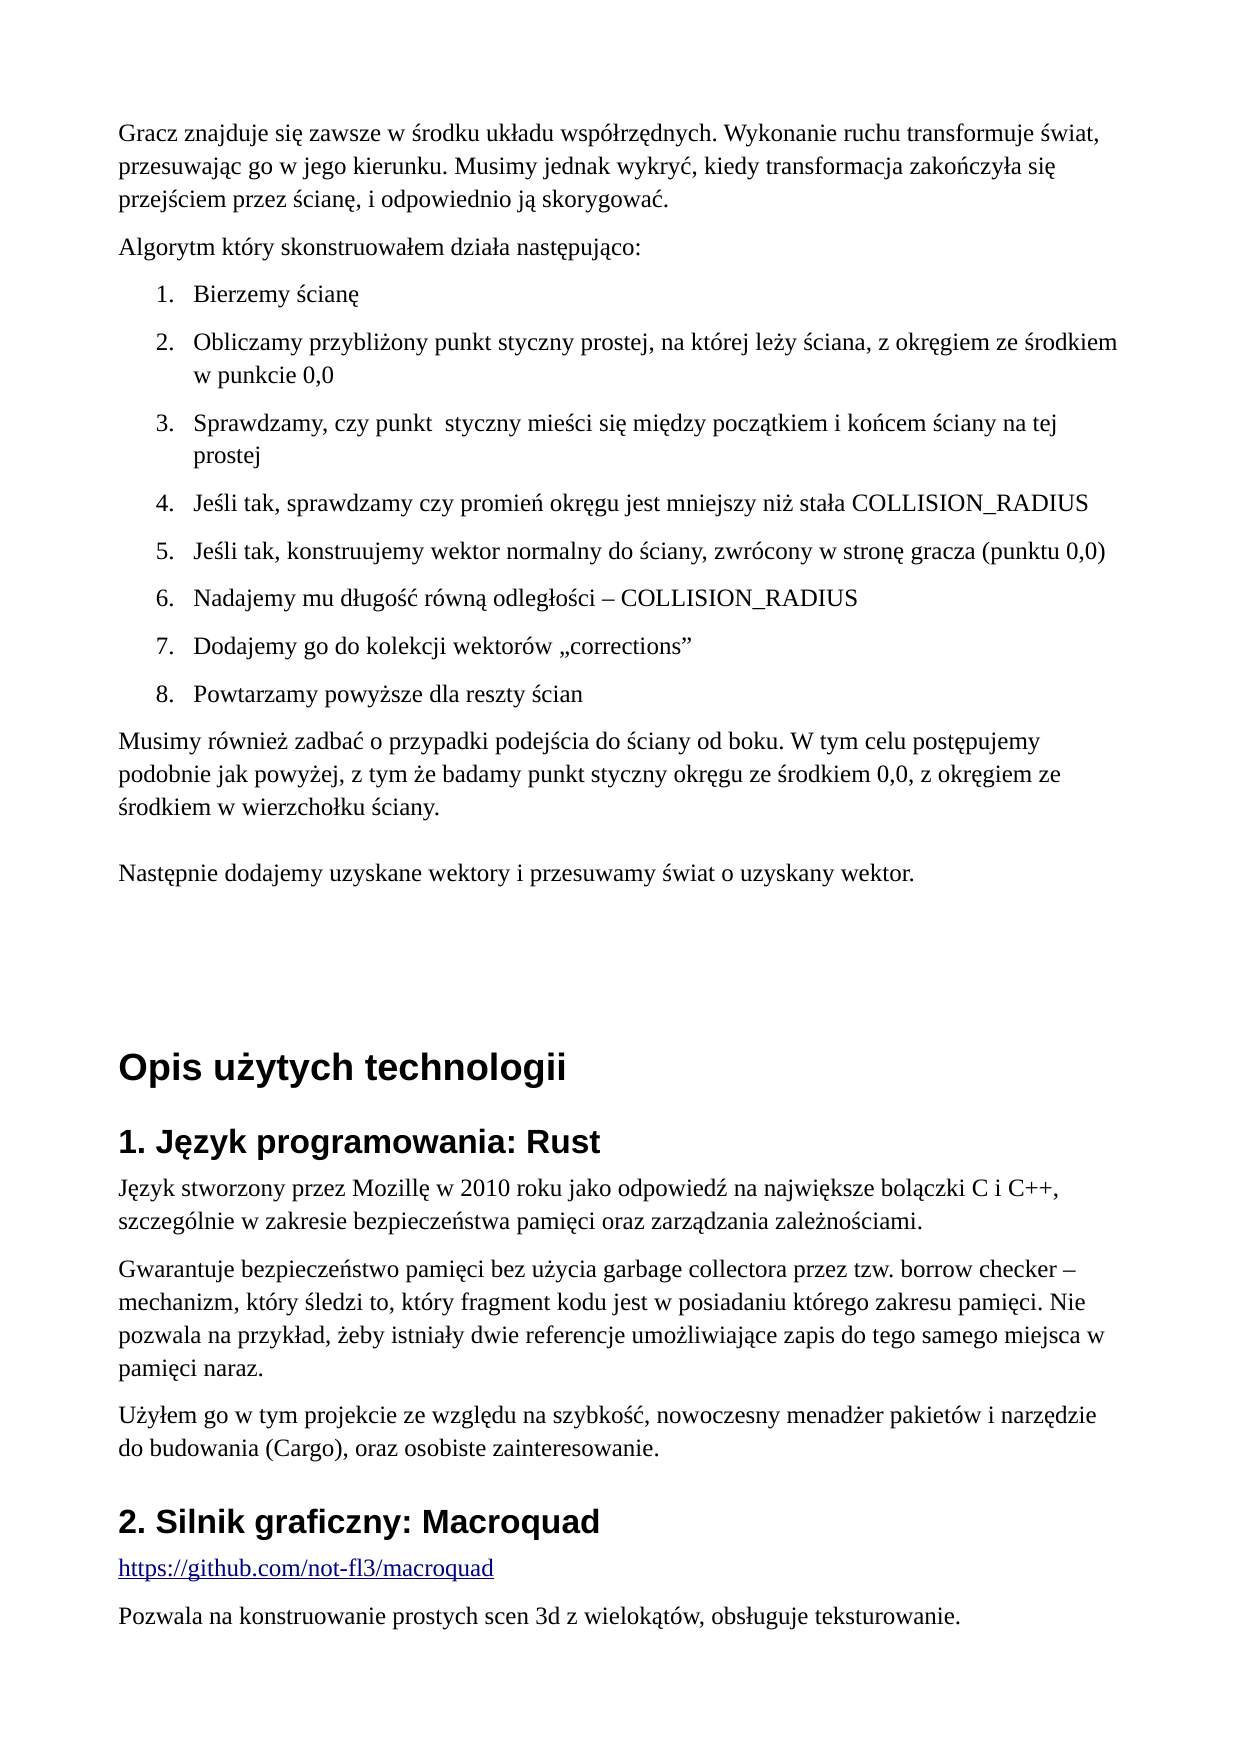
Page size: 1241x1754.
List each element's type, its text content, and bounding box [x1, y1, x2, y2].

list Powtarzamy powyższe dla reszty ścian [156, 679, 1122, 707]
text Gracz znajduje się zawsze w środku układu współrzędnych. Wykonanie ruchu transformuje świat, przesuwając go w jego kierunku. Musimy jednak wykryć, kiedy transformacja zakończyła się przejściem przez ścianę, i odpowiednio ją skorygować. [118, 118, 1122, 213]
subtitle 1. Język programowania: Rust [118, 1122, 1122, 1161]
text https://github.com/not-fl3/macroquad [118, 1553, 1122, 1582]
text Algorytm który skonstruowałem działa następująco: [118, 232, 1122, 261]
list Jeśli tak, sprawdzamy czy promień okręgu jest mniejszy niż stała COLLISION_RADIUS [156, 488, 1122, 517]
list Jeśli tak, konstruujemy wektor normalny do ściany, zwrócony w stronę gracza (punktu 0,0) [156, 536, 1122, 564]
list Nadajemy mu długość równą odległości – COLLISION_RADIUS [156, 583, 1122, 612]
text Gwarantuje bezpieczeństwo pamięci bez użycia garbage collectora przez tzw. borrow checker – mechanizm, który śledzi to, który fragment kodu jest w posiadaniu którego zakresu pamięci. Nie pozwala na przykład, żeby istniały dwie referencje umożliwiające zapis do tego samego miejsca w pamięci naraz. [118, 1254, 1122, 1382]
text Pozwala na konstruowanie prostych scen 3d z wielokątów, obsługuje teksturowanie. [118, 1601, 1122, 1629]
list Dodajemy go do kolekcji wektorów „corrections” [156, 631, 1122, 660]
list Bierzemy ścianę [156, 279, 1122, 308]
text Musimy również zadbać o przypadki podejścia do ściany od boku. W tym celu postępujemy podobnie jak powyżej, z tym że badamy punkt styczny okręgu ze środkiem 0,0, z okręgiem ze środkiem w wierzchołku ściany. Następnie dodajemy uzyskane wektory i przesuwamy świat o uzyskany wektor. [118, 726, 1122, 920]
text Użyłem go w tym projekcie ze względu na szybkość, nowoczesny menadżer pakietów i narzędzie do budowania (Cargo), oraz osobiste zainteresowanie. [118, 1401, 1122, 1462]
list Sprawdzamy, czy punkt styczny mieści się między początkiem i końcem ściany na tej prostej [156, 408, 1122, 469]
text Język stworzony przez Mozillę w 2010 roku jako odpowiedź na największe bolączki C i C++, szczególnie w zakresie bezpieczeństwa pamięci oraz zarządzania zależnościami. [118, 1173, 1122, 1235]
subtitle 2. Silnik graficzny: Macroquad [118, 1502, 1122, 1541]
subtitle Opis użytych technologii [118, 1045, 1122, 1089]
list Obliczamy przybliżony punkt styczny prostej, na której leży ściana, z okręgiem ze środkiem w punkcie 0,0 [156, 327, 1122, 389]
